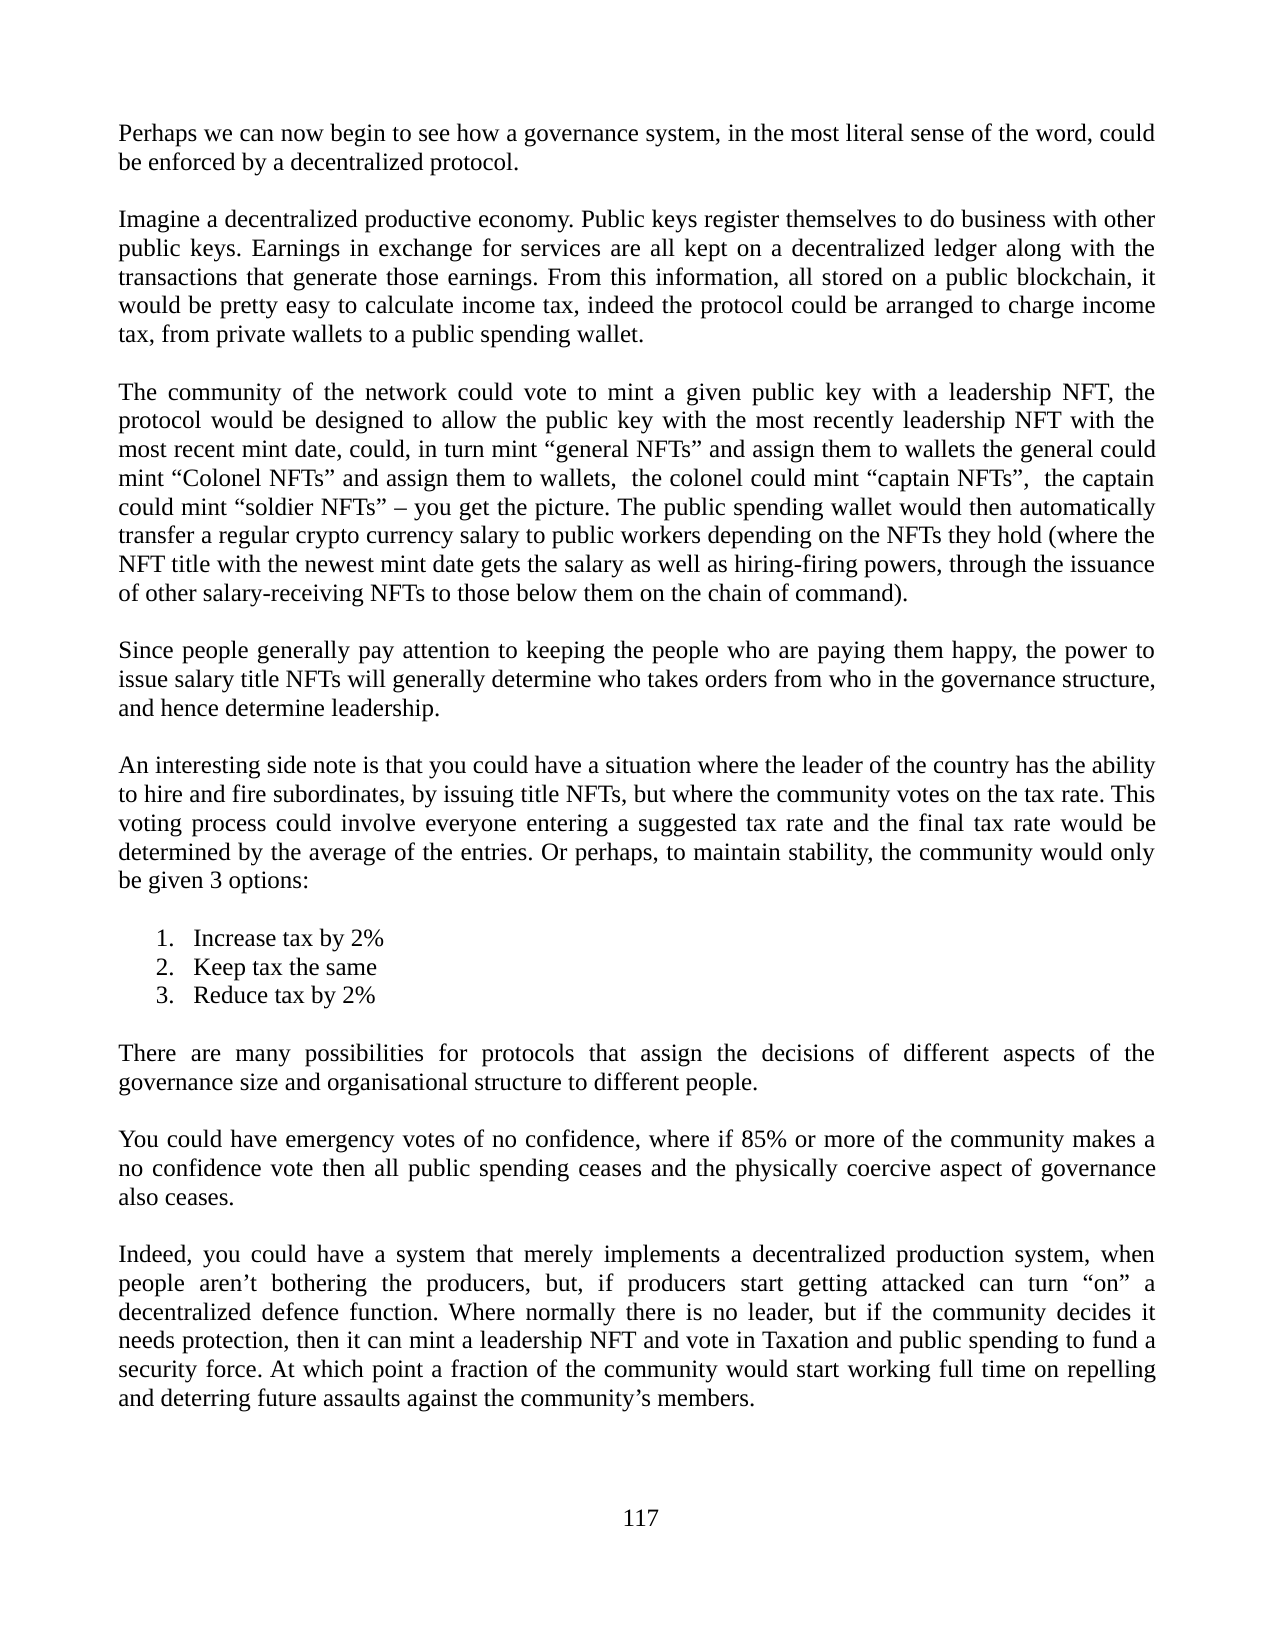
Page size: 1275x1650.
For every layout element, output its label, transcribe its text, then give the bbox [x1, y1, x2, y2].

text Since people generally pay attention to keeping the people who are paying them happy, the power to issue salary title NFTs will generally determine who takes orders from who in the governance structure, and hence determine leadership. [118, 636, 1157, 722]
text Perhaps we can now begin to see how a governance system, in the most literal sense of the word, could be enforced by a decentralized protocol. [118, 118, 1157, 176]
text You could have emergency votes of no confidence, where if 85% or more of the community makes a no confidence vote then all public spending ceases and the physically coercive aspect of governance also ceases. [118, 1124, 1157, 1211]
text There are many possibilities for protocols that assign the decisions of different aspects of the governance size and organisational structure to different people. [118, 1038, 1157, 1096]
list Increase tax by 2% [156, 923, 1157, 952]
list Keep tax the same [156, 952, 1157, 981]
text Indeed, you could have a system that merely implements a decentralized production system, when people aren’t bothering the producers, but, if producers start getting attacked can turn “on” a decentralized defence function. Where normally there is no leader, but if the community decides it needs protection, then it can mint a leadership NFT and vote in Taxation and public spending to fund a security force. At which point a fraction of the community would start working full time on repelling and deterring future assaults against the community’s members. [118, 1239, 1157, 1412]
list Reduce tax by 2% [156, 981, 1157, 1009]
text An interesting side note is that you could have a situation where the leader of the country has the ability to hire and fire subordinates, by issuing title NFTs, but where the community votes on the tax rate. This voting process could involve everyone entering a suggested tax rate and the final tax rate would be determined by the average of the entries. Or perhaps, to maintain stability, the community would only be given 3 options: [118, 751, 1157, 894]
text Imagine a decentralized productive economy. Public keys register themselves to do business with other public keys. Earnings in exchange for services are all kept on a decentralized ledger along with the transactions that generate those earnings. From this information, all stored on a public blockchain, it would be pretty easy to calculate income tax, indeed the protocol could be arranged to charge income tax, from private wallets to a public spending wallet. [118, 204, 1157, 348]
text The community of the network could vote to mint a given public key with a leadership NFT, the protocol would be designed to allow the public key with the most recently leadership NFT with the most recent mint date, could, in turn mint “general NFTs” and assign them to wallets the general could mint “Colonel NFTs” and assign them to wallets, the colonel could mint “captain NFTs”, the captain could mint “soldier NFTs” – you get the picture. The public spending wallet would then automatically transfer a regular crypto currency salary to public workers depending on the NFTs they hold (where the NFT title with the newest mint date gets the salary as well as hiring-firing powers, through the issuance of other salary-receiving NFTs to those below them on the chain of command). [118, 377, 1157, 607]
